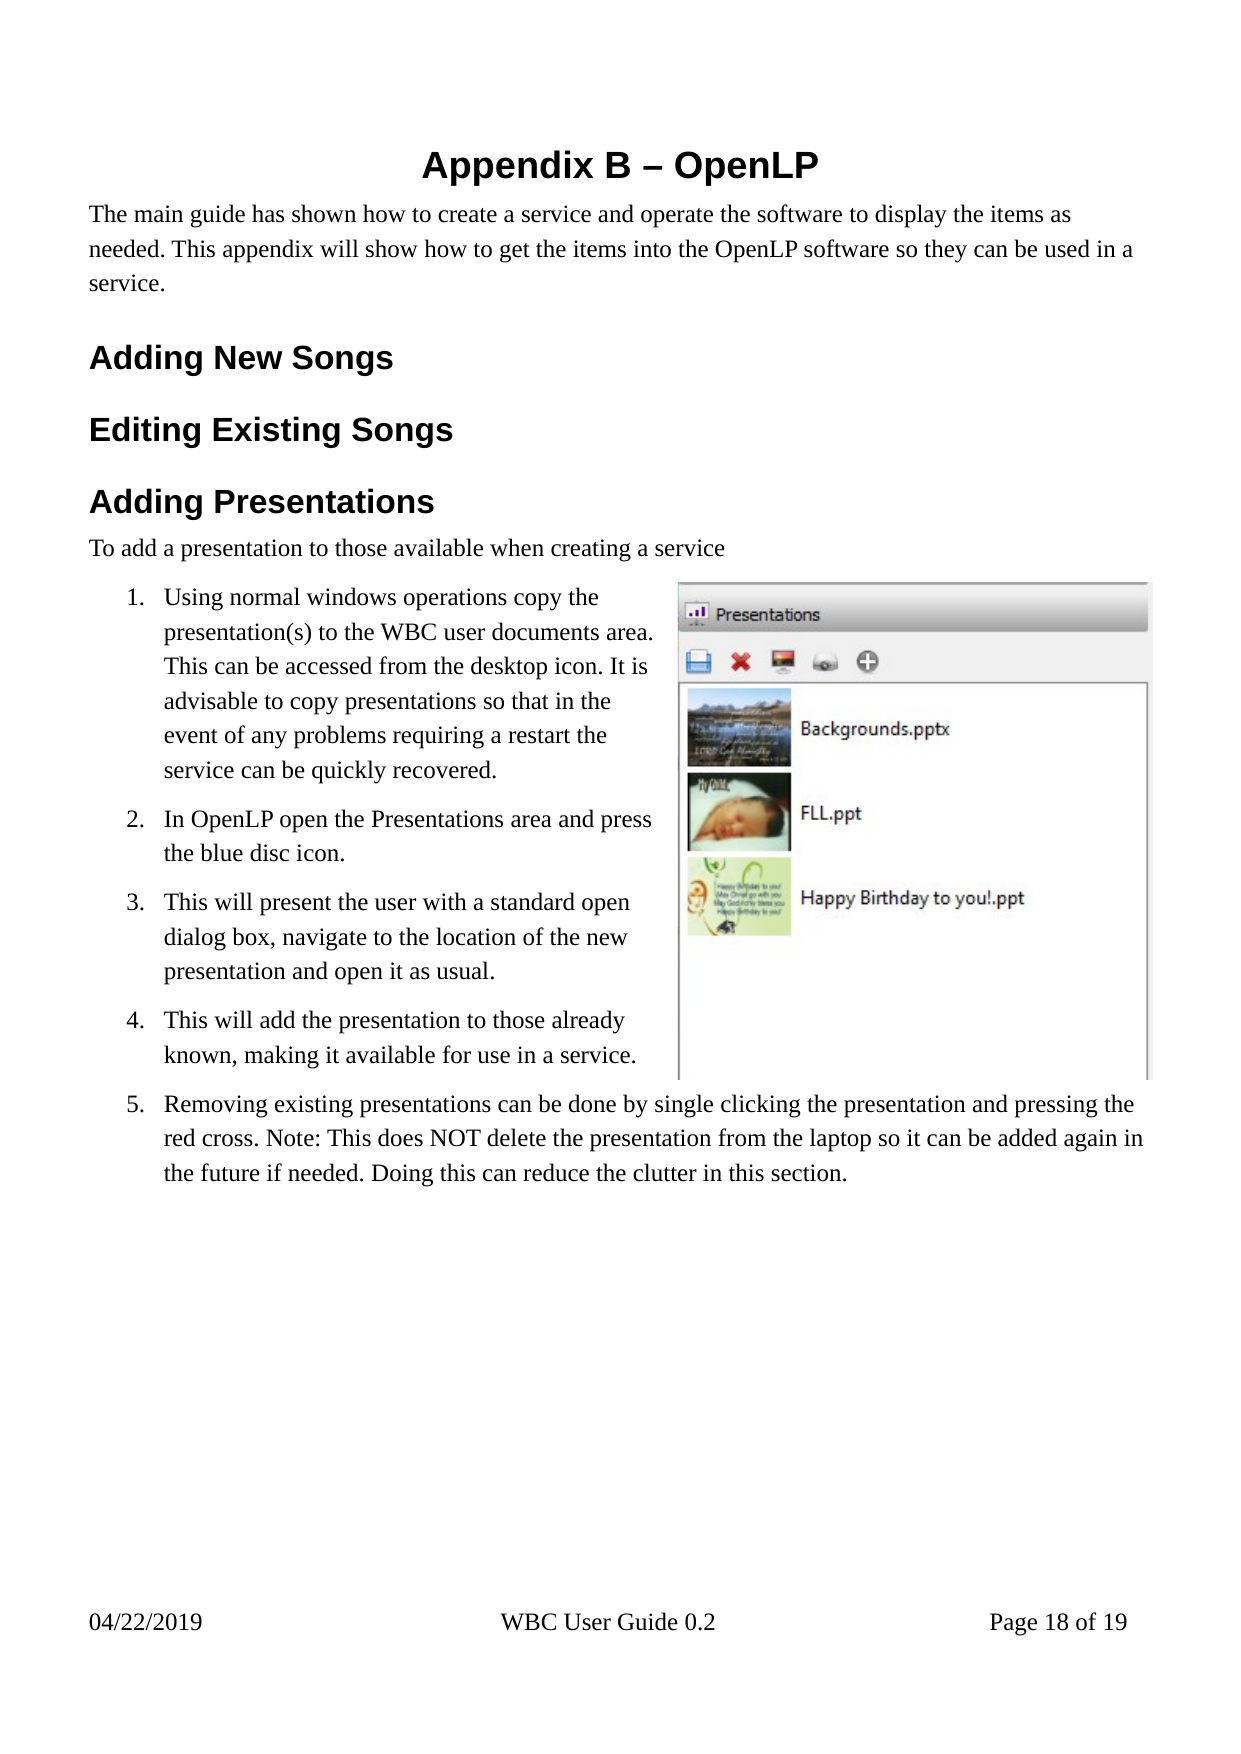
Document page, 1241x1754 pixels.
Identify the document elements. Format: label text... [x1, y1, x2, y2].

picture [677, 582, 1153, 1080]
text To add a presentation to those available when creating a service [88, 533, 1152, 562]
list Using normal windows operations copy the presentation(s) to the WBC user documents area. This can be accessed from the desktop icon. It is advisable to copy presentations so that in the event of any problems requiring a restart the service can be quickly recovered. [126, 582, 677, 783]
list This will add the presentation to those already known, making it available for use in a service. [126, 1005, 677, 1068]
list Removing existing presentations can be done by single clicking the presentation and pressing the red cross. Note: This does NOT delete the presentation from the laptop so it can be added again in the future if needed. Doing this can reduce the clutter in this section. [126, 1089, 1152, 1187]
list In OpenLP open the Presentations area and press the blue disc icon. [126, 804, 677, 867]
text The main guide has shown how to create a service and operate the software to display the items as needed. This appendix will show how to get the items into the OpenLP software so they can be used in a service. [88, 199, 1152, 297]
subtitle Adding New Songs [88, 338, 1152, 377]
list This will present the user with a standard open dialog box, navigate to the location of the new presentation and open it as usual. [126, 887, 677, 985]
subtitle Appendix B – OpenLP [88, 143, 1152, 187]
subtitle Adding Presentations [88, 482, 1152, 521]
subtitle Editing Existing Songs [88, 410, 1152, 449]
